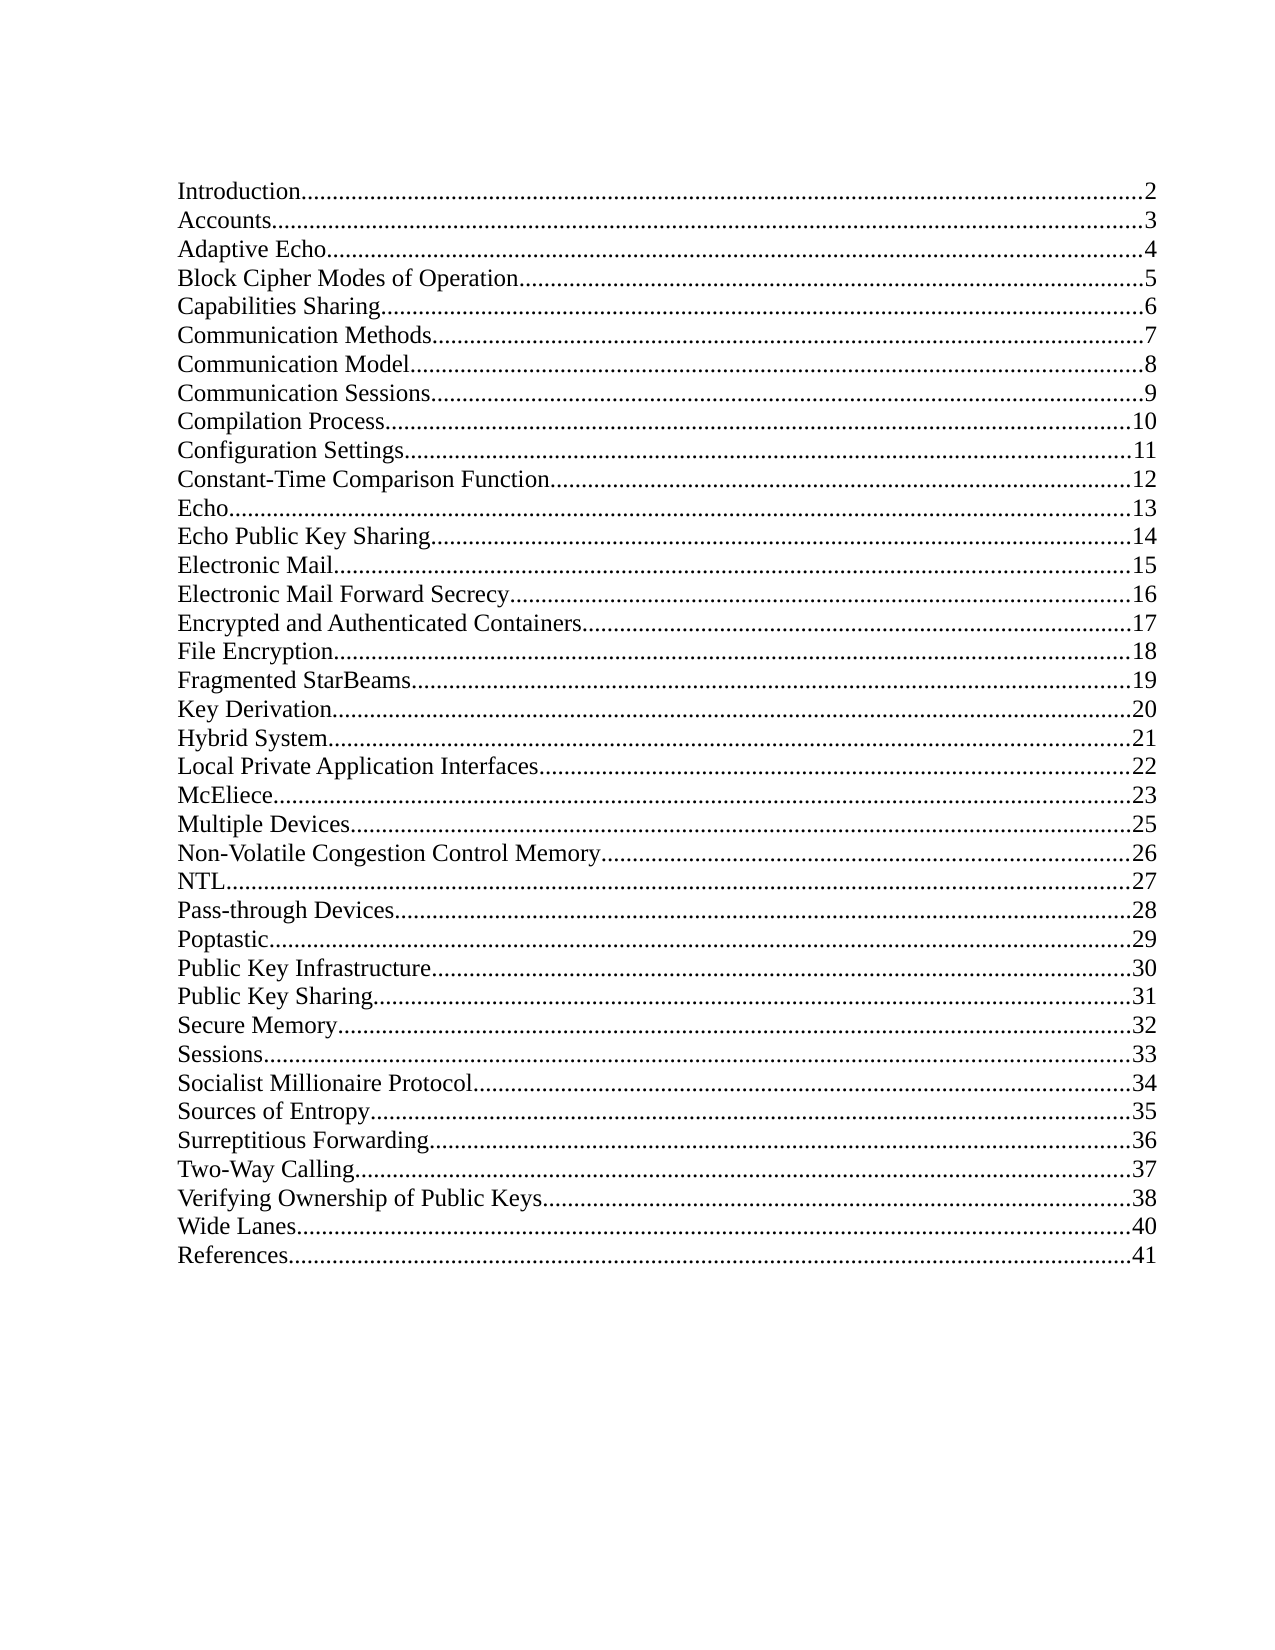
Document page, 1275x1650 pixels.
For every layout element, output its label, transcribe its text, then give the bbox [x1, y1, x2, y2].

text Multiple Devices 25 [177, 809, 1157, 838]
text Communication Methods 7 [177, 320, 1157, 349]
text McEliece 23 [177, 780, 1157, 809]
text Introduction 2 [177, 176, 1157, 205]
text NTL 27 [177, 866, 1157, 895]
text Constant-Time Comparison Function 12 [177, 464, 1157, 493]
text Sources of Entropy 35 [177, 1096, 1157, 1125]
text Pass-through Devices 28 [177, 895, 1157, 924]
text Surreptitious Forwarding 36 [177, 1125, 1157, 1154]
text Socialist Millionaire Protocol 34 [177, 1068, 1157, 1096]
text Electronic Mail 15 [177, 550, 1157, 579]
text Capabilities Sharing 6 [177, 291, 1157, 320]
text Wide Lanes 40 [177, 1211, 1157, 1240]
text Hybrid System 21 [177, 723, 1157, 751]
text Communication Model 8 [177, 349, 1157, 378]
text Accounts 3 [177, 205, 1157, 234]
text Non-Volatile Congestion Control Memory 26 [177, 838, 1157, 866]
text File Encryption 18 [177, 636, 1157, 665]
text References 41 [177, 1240, 1157, 1269]
text Fragmented StarBeams 19 [177, 665, 1157, 694]
text Public Key Sharing 31 [177, 981, 1157, 1010]
text Sessions 33 [177, 1039, 1157, 1068]
text Key Derivation 20 [177, 694, 1157, 723]
text Adaptive Echo 4 [177, 234, 1157, 263]
text Block Cipher Modes of Operation 5 [177, 263, 1157, 291]
text Public Key Infrastructure 30 [177, 953, 1157, 981]
text Encrypted and Authenticated Containers 17 [177, 608, 1157, 636]
text Local Private Application Interfaces 22 [177, 751, 1157, 780]
text Communication Sessions 9 [177, 378, 1157, 406]
text Poptastic 29 [177, 924, 1157, 953]
text Verifying Ownership of Public Keys 38 [177, 1183, 1157, 1211]
text Secure Memory 32 [177, 1010, 1157, 1039]
text Echo Public Key Sharing 14 [177, 521, 1157, 550]
text Compilation Process 10 [177, 406, 1157, 435]
text Configuration Settings 11 [177, 435, 1157, 464]
text Two-Way Calling 37 [177, 1154, 1157, 1183]
text Electronic Mail Forward Secrecy 16 [177, 579, 1157, 608]
text Echo 13 [177, 493, 1157, 521]
